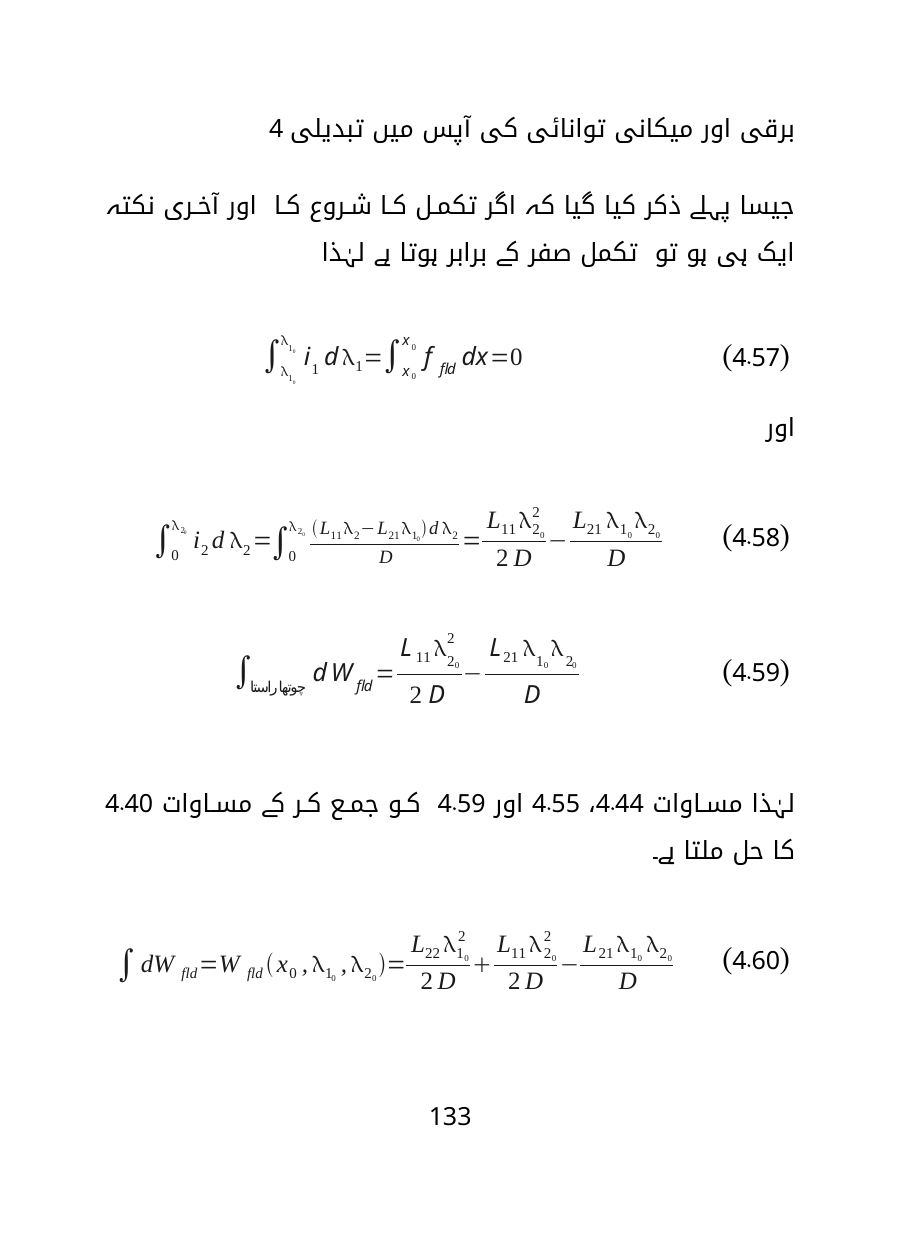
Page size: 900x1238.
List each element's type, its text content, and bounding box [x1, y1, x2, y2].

table_header (4.58) [702, 498, 795, 590]
table_header [105, 498, 702, 590]
text لہٰذا مساوات 4.44، 4.55 اور 4.59 کو جمع کر کے مساوات 4.40 کا حل ملتا ہے۔ [105, 780, 795, 875]
table_header (4.59) [699, 624, 795, 734]
table_header [105, 624, 699, 734]
text اور [105, 404, 795, 451]
table_header (4.60) [698, 922, 795, 1014]
table_header [105, 922, 698, 1014]
text جیسا پہلے ذکر کیا گیا کہ اگر تکمل کا شروع کا اور آخری نکتہ ایک ہی ہو تو تکمل صفر کے برابر ہوتا ہے لہٰذا [105, 182, 795, 277]
table_header [105, 324, 671, 404]
table_header (4.57) [671, 324, 795, 404]
